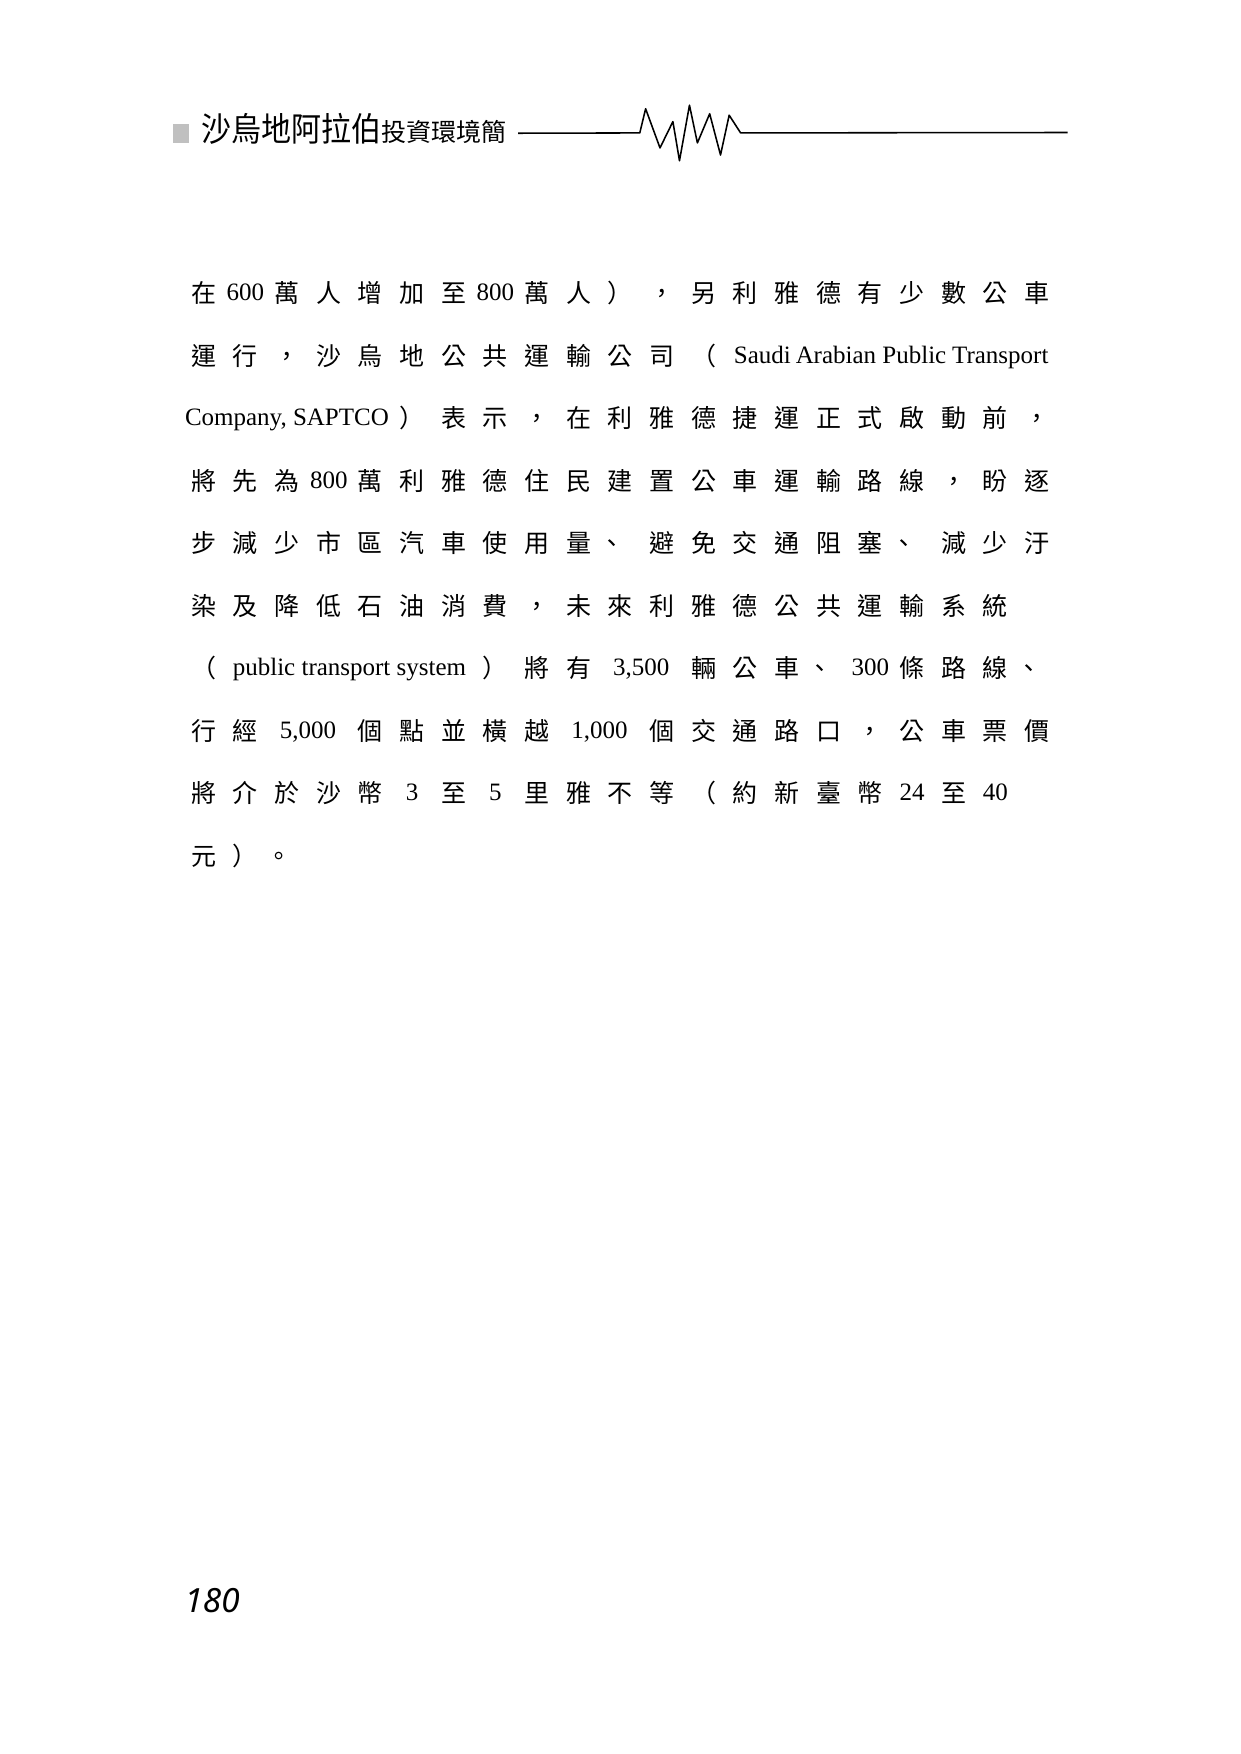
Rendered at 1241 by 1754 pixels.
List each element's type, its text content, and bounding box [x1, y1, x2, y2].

text 在600萬人增加至800萬人），另利雅德有少數公車運行，沙烏地公共運輸公司（Saudi Arabian Public Transport Company, SAPTCO）表示，在利雅德捷運正式啟動前，將先為800萬利雅德住民建置公車運輸路線，盼逐步減少市區汽車使用量、避免交通阻塞、減少汙染及降低石油消費，未來利雅德公共運輸系統（public transport system）將有3,500輛公車、300條路線、行經5,000個點並橫越1,000個交通路口，公車票價將介於沙幣3至5里雅不等（約新臺幣24至40元）。 [183, 250, 1058, 875]
